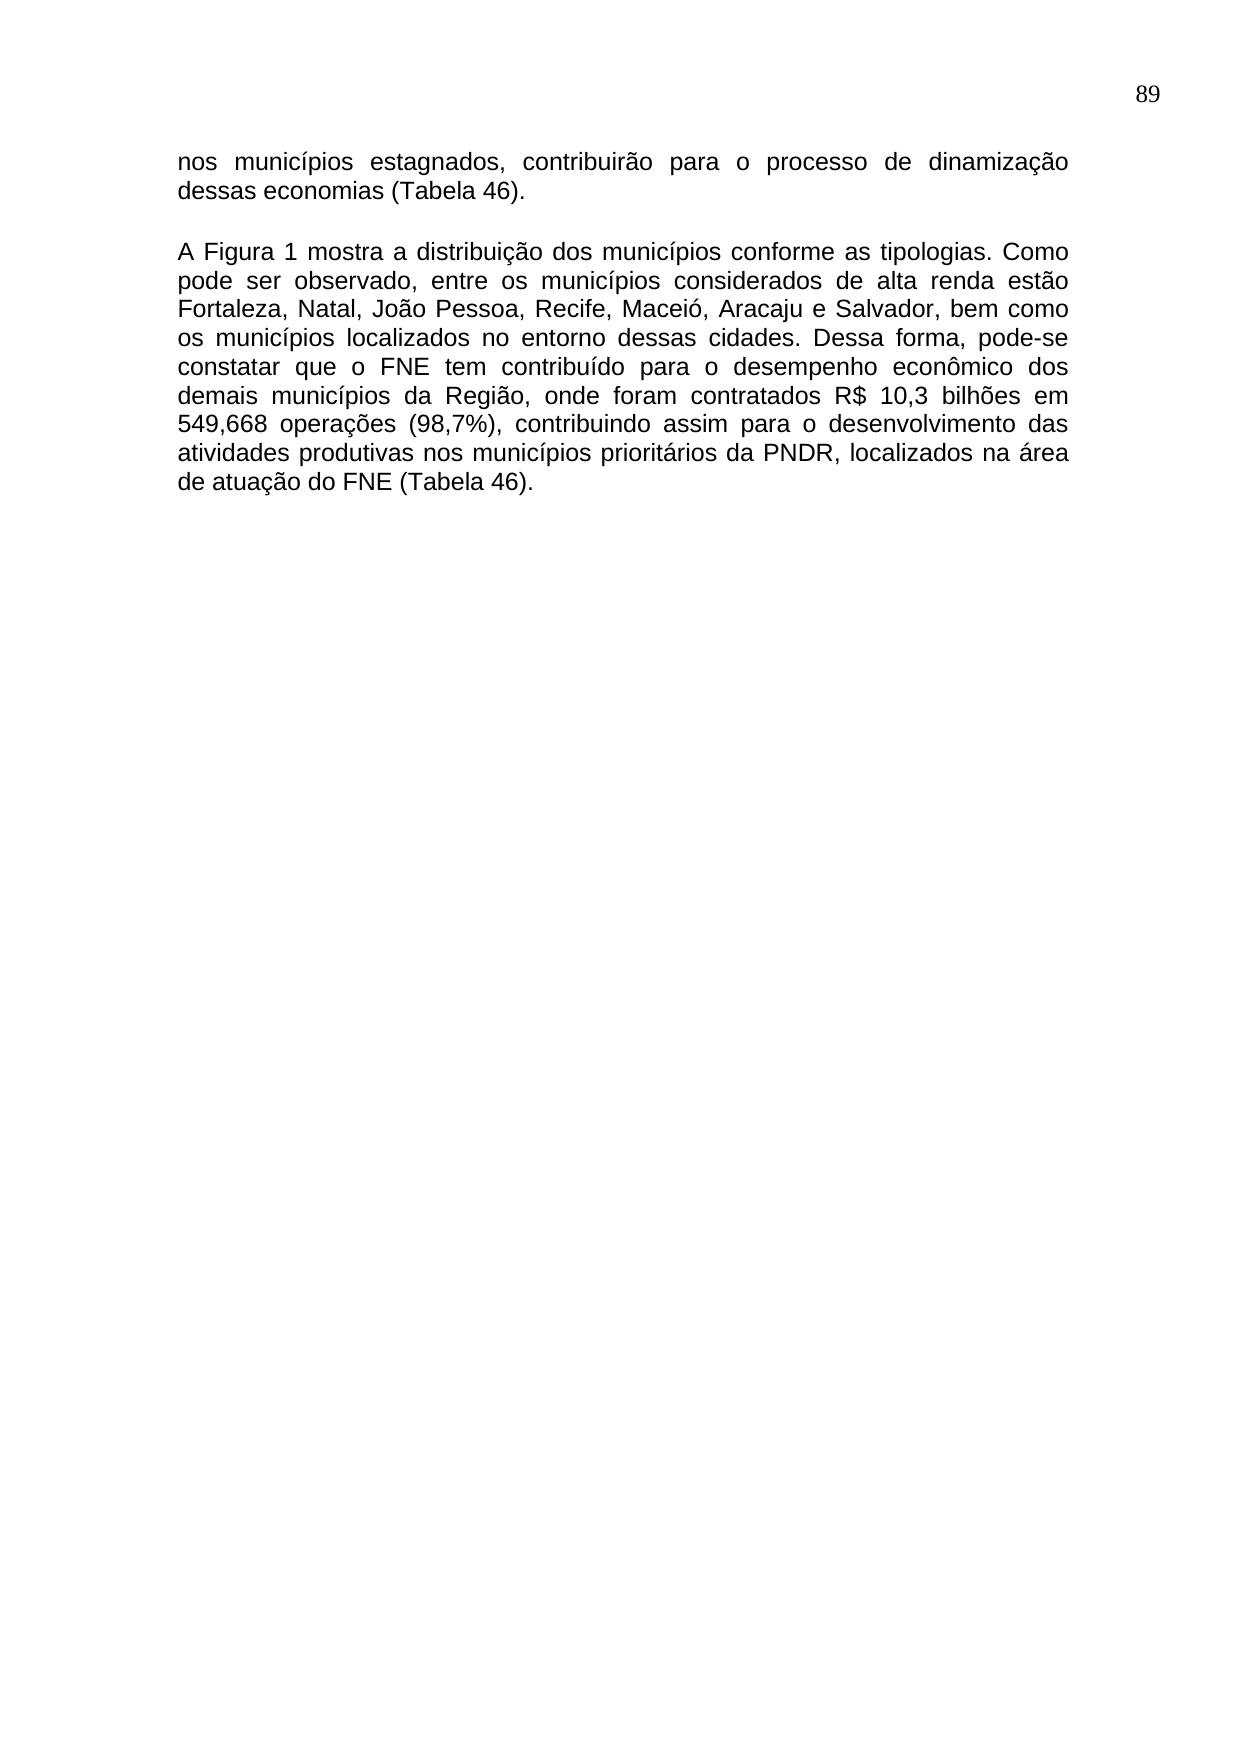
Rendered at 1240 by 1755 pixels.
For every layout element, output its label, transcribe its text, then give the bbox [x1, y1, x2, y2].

text nos municípios estagnados, contribuirão para o processo de dinamização dessas economias (Tabela 46). [177, 147, 1070, 205]
text A Figura 1 mostra a distribuição dos municípios conforme as tipologias. Como pode ser observado, entre os municípios considerados de alta renda estão Fortaleza, Natal, João Pessoa, Recife, Maceió, Aracaju e Salvador, bem como os municípios localizados no entorno dessas cidades. Dessa forma, pode-se constatar que o FNE tem contribuído para o desempenho econômico dos demais municípios da Região, onde foram contratados R$ 10,3 bilhões em 549,668 operações (98,7%), contribuindo assim para o desenvolvimento das atividades produtivas nos municípios prioritários da PNDR, localizados na área de atuação do FNE (Tabela 46). [177, 237, 1070, 496]
